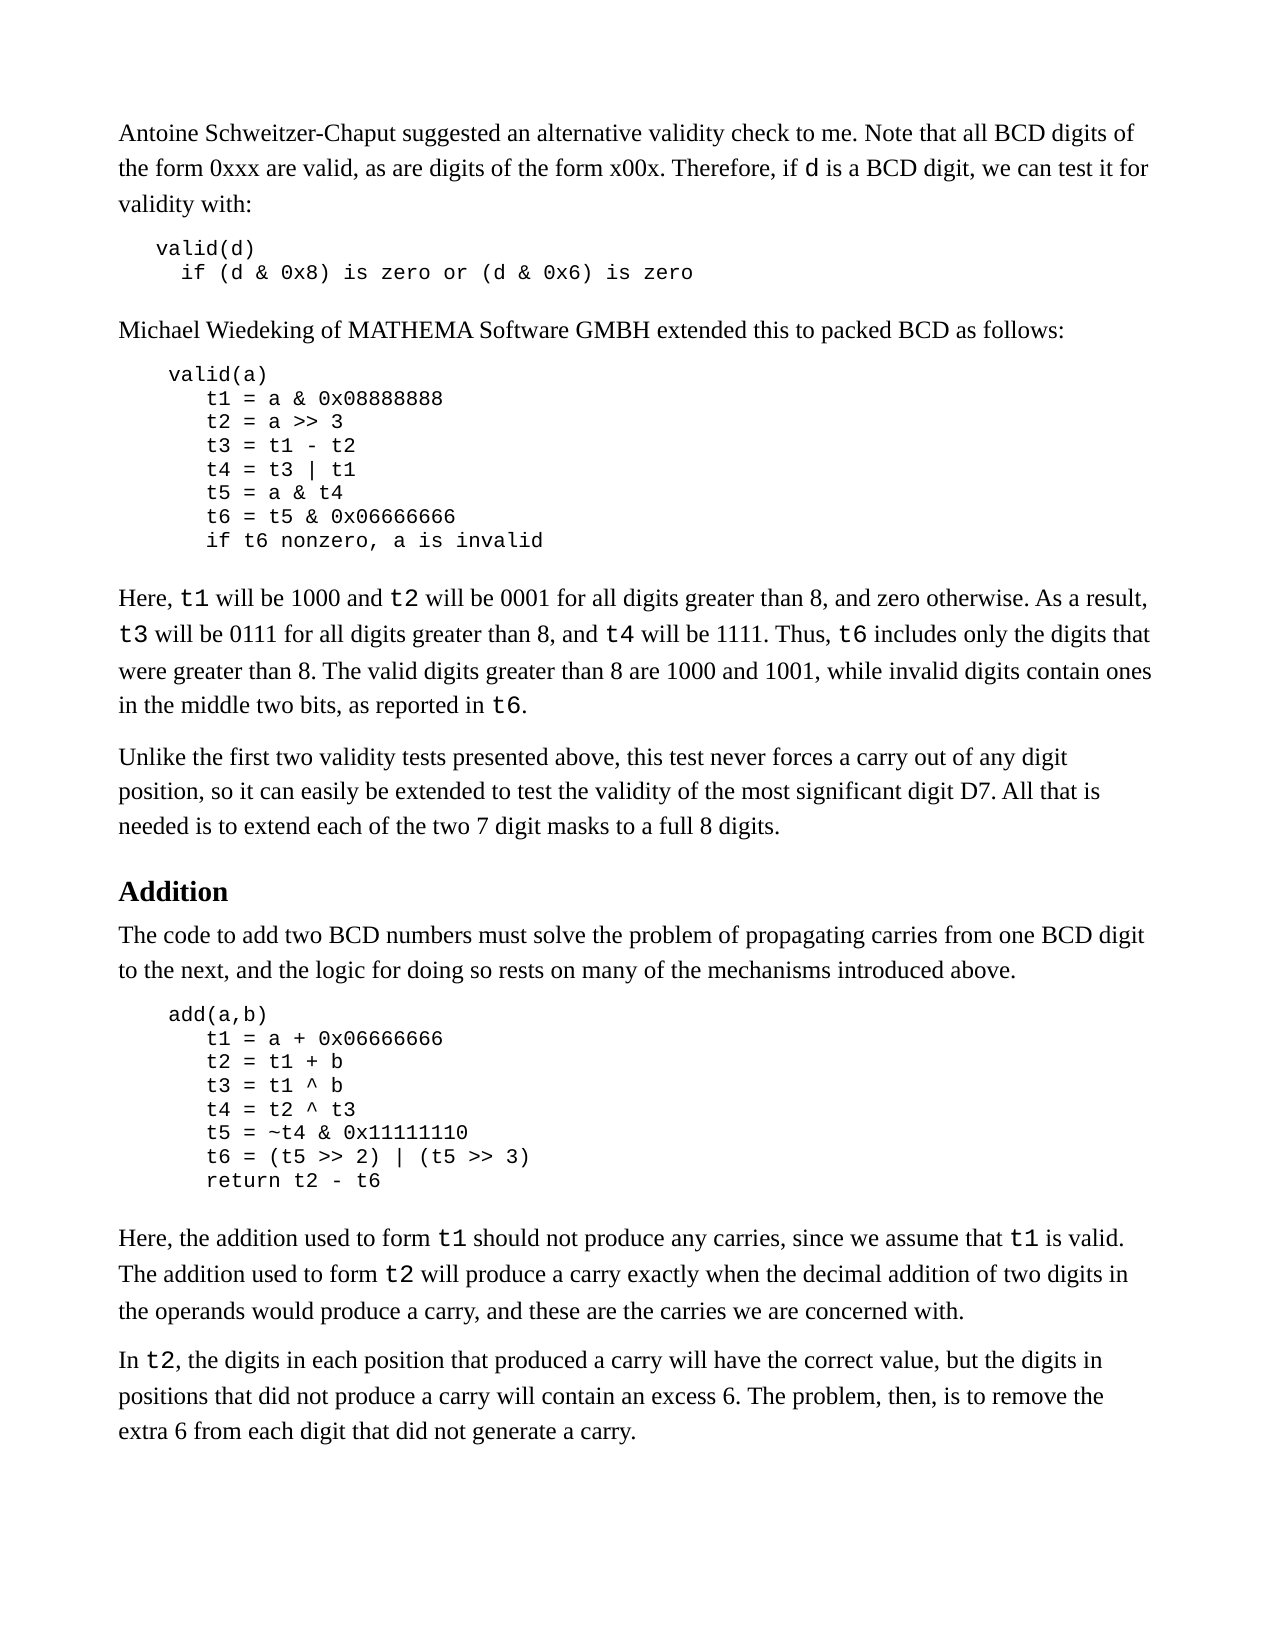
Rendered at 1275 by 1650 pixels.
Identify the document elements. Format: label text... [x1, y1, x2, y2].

text In t2, the digits in each position that produced a carry will have the correct value, but the digits in positions that did not produce a carry will contain an excess 6. The problem, then, is to remove the extra 6 from each digit that did not generate a carry. [118, 1345, 1157, 1445]
subtitle Addition [118, 874, 1157, 908]
text t4 = t3 | t1 [118, 459, 1157, 482]
text The code to add two BCD numbers must solve the problem of propagating carries from one BCD digit to the next, and the logic for doing so rests on many of the mechanisms introduced above. [118, 921, 1157, 984]
text valid(a) [118, 364, 1157, 388]
text Michael Wiedeking of MATHEMA Software GMBH extended this to packed BCD as follows: [118, 315, 1157, 344]
text t2 = t1 + b [118, 1051, 1157, 1075]
text t5 = a & t4 [118, 482, 1157, 506]
text t5 = ~t4 & 0x11111110 [118, 1122, 1157, 1146]
text t2 = a >> 3 [118, 411, 1157, 435]
text add(a,b) [118, 1004, 1157, 1028]
text if (d & 0x8) is zero or (d & 0x6) is zero [118, 262, 1157, 286]
text if t6 nonzero, a is invalid [118, 529, 1157, 553]
text t6 = t5 & 0x06666666 [118, 506, 1157, 529]
text t6 = (t5 >> 2) | (t5 >> 3) [118, 1146, 1157, 1169]
text t3 = t1 ^ b [118, 1075, 1157, 1099]
text valid(d) [118, 238, 1157, 262]
text t1 = a + 0x06666666 [118, 1028, 1157, 1051]
text Antoine Schweitzer-Chaput suggested an alternative validity check to me. Note that all BCD digits of the form 0xxx are valid, as are digits of the form x00x. Therefore, if d is a BCD digit, we can test it for validity with: [118, 118, 1157, 218]
text Unlike the first two validity tests presented above, this test never forces a carry out of any digit position, so it can easily be extended to test the validity of the most significant digit D7. All that is needed is to extend each of the two 7 digit masks to a full 8 digits. [118, 742, 1157, 839]
text t4 = t2 ^ t3 [118, 1099, 1157, 1122]
text t1 = a & 0x08888888 [118, 388, 1157, 411]
text Here, the addition used to form t1 should not produce any carries, since we assume that t1 is valid. The addition used to form t2 will produce a carry exactly when the decimal addition of two digits in the operands would produce a carry, and these are the carries we are concerned with. [118, 1223, 1157, 1324]
text return t2 - t6 [118, 1169, 1157, 1193]
text t3 = t1 - t2 [118, 435, 1157, 459]
text Here, t1 will be 1000 and t2 will be 0001 for all digits greater than 8, and zero otherwise. As a result, t3 will be 0111 for all digits greater than 8, and t4 will be 1111. Thus, t6 includes only the digits that were greater than 8. The valid digits greater than 8 are 1000 and 1001, while invalid digits contain ones in the middle two bits, as reported in t6. [118, 583, 1157, 721]
